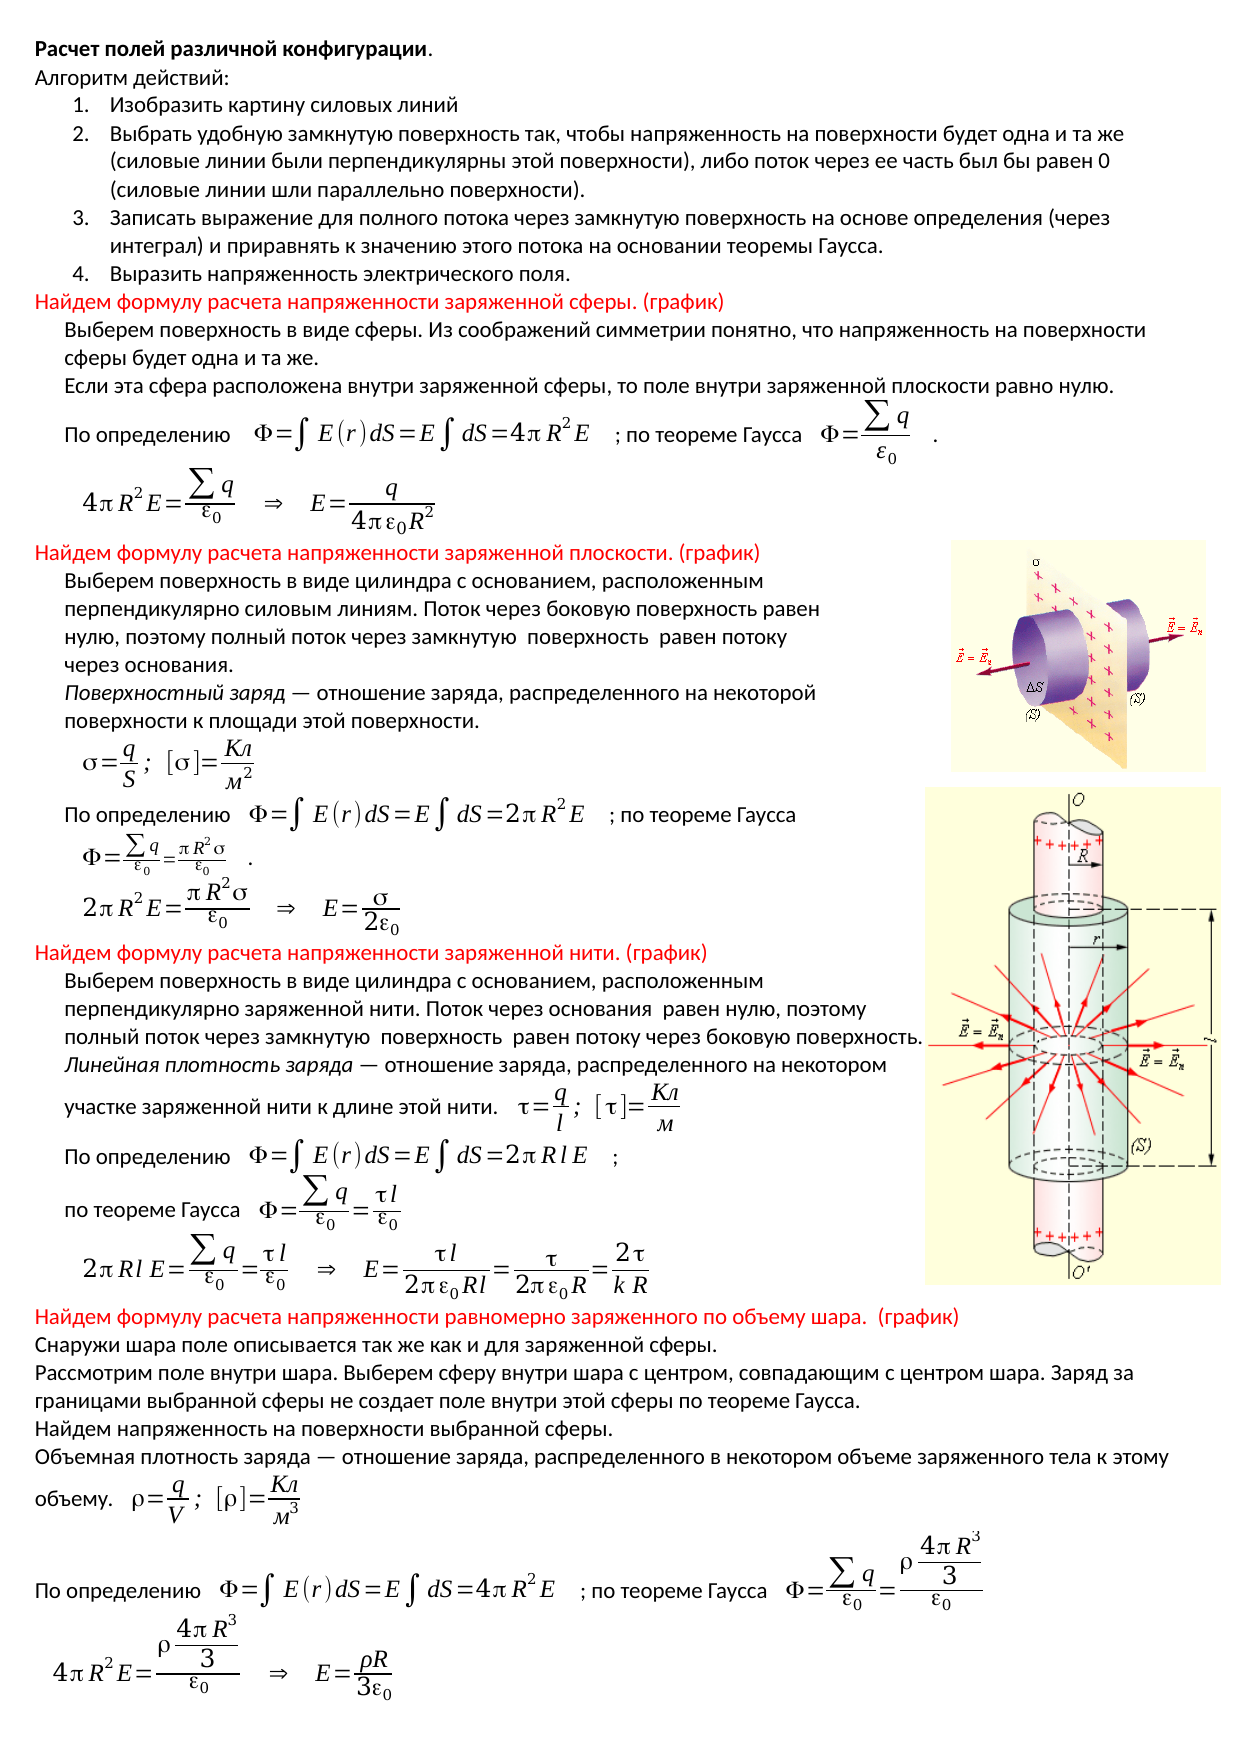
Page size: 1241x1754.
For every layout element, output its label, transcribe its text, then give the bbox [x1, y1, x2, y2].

text Поверхностный заряд — отношение заряда, распределенного на некоторой поверхности к площади этой поверхности. [64, 678, 828, 734]
text Найдем напряженность на поверхности выбранной сферы. [34, 1414, 1197, 1442]
text Линейная плотность заряда — отношение заряда, распределенного на некотором участке заряженной нити к длине этой нити. [64, 1050, 925, 1137]
list Выбрать удобную замкнутую поверхность так, чтобы напряженность на поверхности будет одна и та же (силовые линии были перпендикулярны этой поверхности), либо поток через ее часть был бы равен 0 (силовые линии шли параллельно поверхности). [72, 119, 1197, 203]
text Алгоритм действий: [34, 63, 1197, 91]
text Найдем формулу расчета напряженности заряженной сферы. (график) [34, 287, 1197, 315]
text Выберем поверхность в виде цилиндра с основанием, расположенным перпендикулярно силовым линиям. Поток через боковую поверхность равен нулю, поэтому полный поток через замкнутую поверхность равен потоку через основания. [64, 566, 828, 678]
text Выберем поверхность в виде сферы. Из соображений симметрии понятно, что напряженность на поверхности сферы будет одна и та же. [64, 315, 1197, 371]
text По определению ; по теореме Гаусса [34, 1531, 1197, 1614]
list Выразить напряженность электрического поля. [72, 259, 1197, 287]
text Если эта сфера расположена внутри заряженной сферы, то поле внутри заряженной плоскости равно нулю. [64, 371, 1197, 399]
text По определению ; по теореме Гаусса. [64, 399, 1197, 467]
list Записать выражение для полного потока через замкнутую поверхность на основе определения (через интеграл) и приравнять к значению этого потока на основании теоремы Гаусса. [72, 203, 1197, 259]
text Объемная плотность заряда — отношение заряда, распределенного в некотором объеме заряженного тела к этому объему. [34, 1442, 1198, 1531]
text Рассмотрим поле внутри шара. Выберем сферу внутри шара с центром, совпадающим с центром шара. Заряд за границами выбранной сферы не создает поле внутри этой сферы по теореме Гаусса. [34, 1358, 1197, 1414]
text Расчет полей различной конфигурации. [34, 34, 1197, 63]
picture [951, 540, 1206, 772]
text по теореме Гаусса [64, 1175, 925, 1233]
text Найдем формулу расчета напряженности заряженной плоскости. (график) [34, 538, 1197, 566]
list Изобразить картину силовых линий [72, 91, 1197, 119]
text По определению ; [64, 1137, 925, 1175]
text Выберем поверхность в виде цилиндра с основанием, расположенным перпендикулярно заряженной нити. Поток через основания равен нулю, поэтому полный поток через замкнутую поверхность равен потоку через боковую поверхность. [64, 966, 925, 1050]
picture [925, 787, 1221, 1285]
text Найдем формулу расчета напряженности заряженной нити. (график) [34, 938, 925, 966]
text По определению ; по теореме Гаусса. [64, 795, 925, 877]
text Снаружи шара поле описывается так же как и для заряженной сферы. [34, 1330, 1197, 1358]
text Найдем формулу расчета напряженности равномерно заряженного по объему шара. (график) [34, 1302, 1197, 1330]
